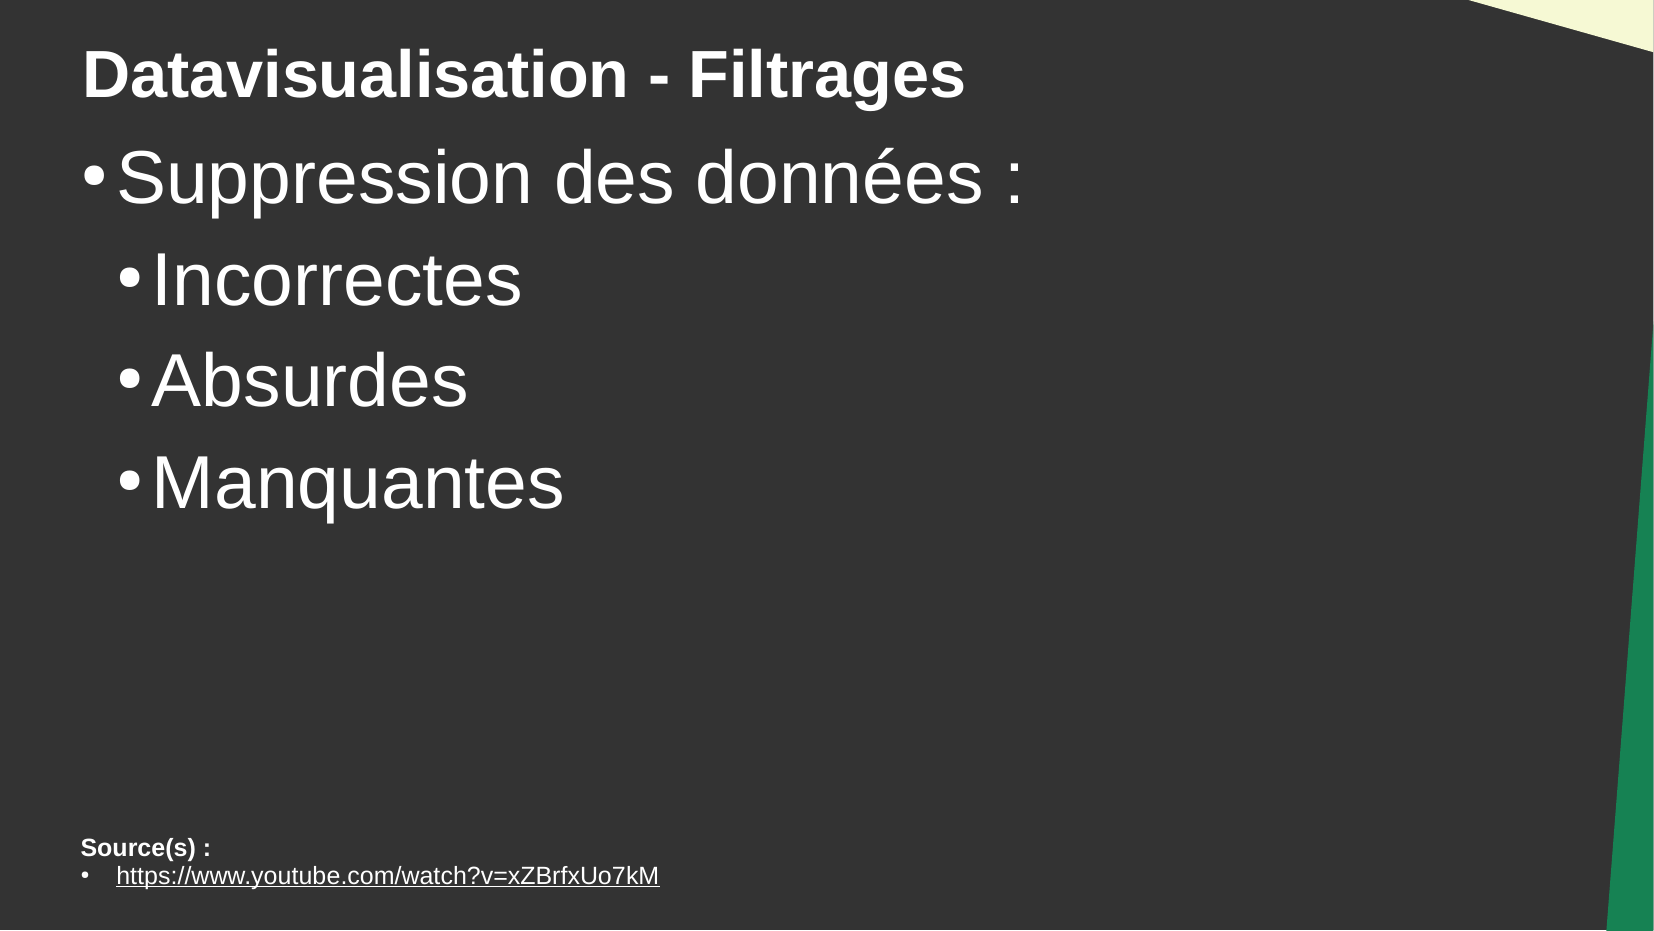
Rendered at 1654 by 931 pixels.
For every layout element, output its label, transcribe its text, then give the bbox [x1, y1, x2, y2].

title Datavisualisation - Filtrages [82, 37, 1571, 122]
text_box [1468, 0, 1654, 53]
text_box [1606, 314, 1654, 931]
text_box Source(s) : https://www.youtube.com/watch?v=xZBrfxUo7kM [65, 826, 1483, 926]
list Suppression des données : Incorrectes Absurdes Manquantes [80, 135, 1560, 762]
